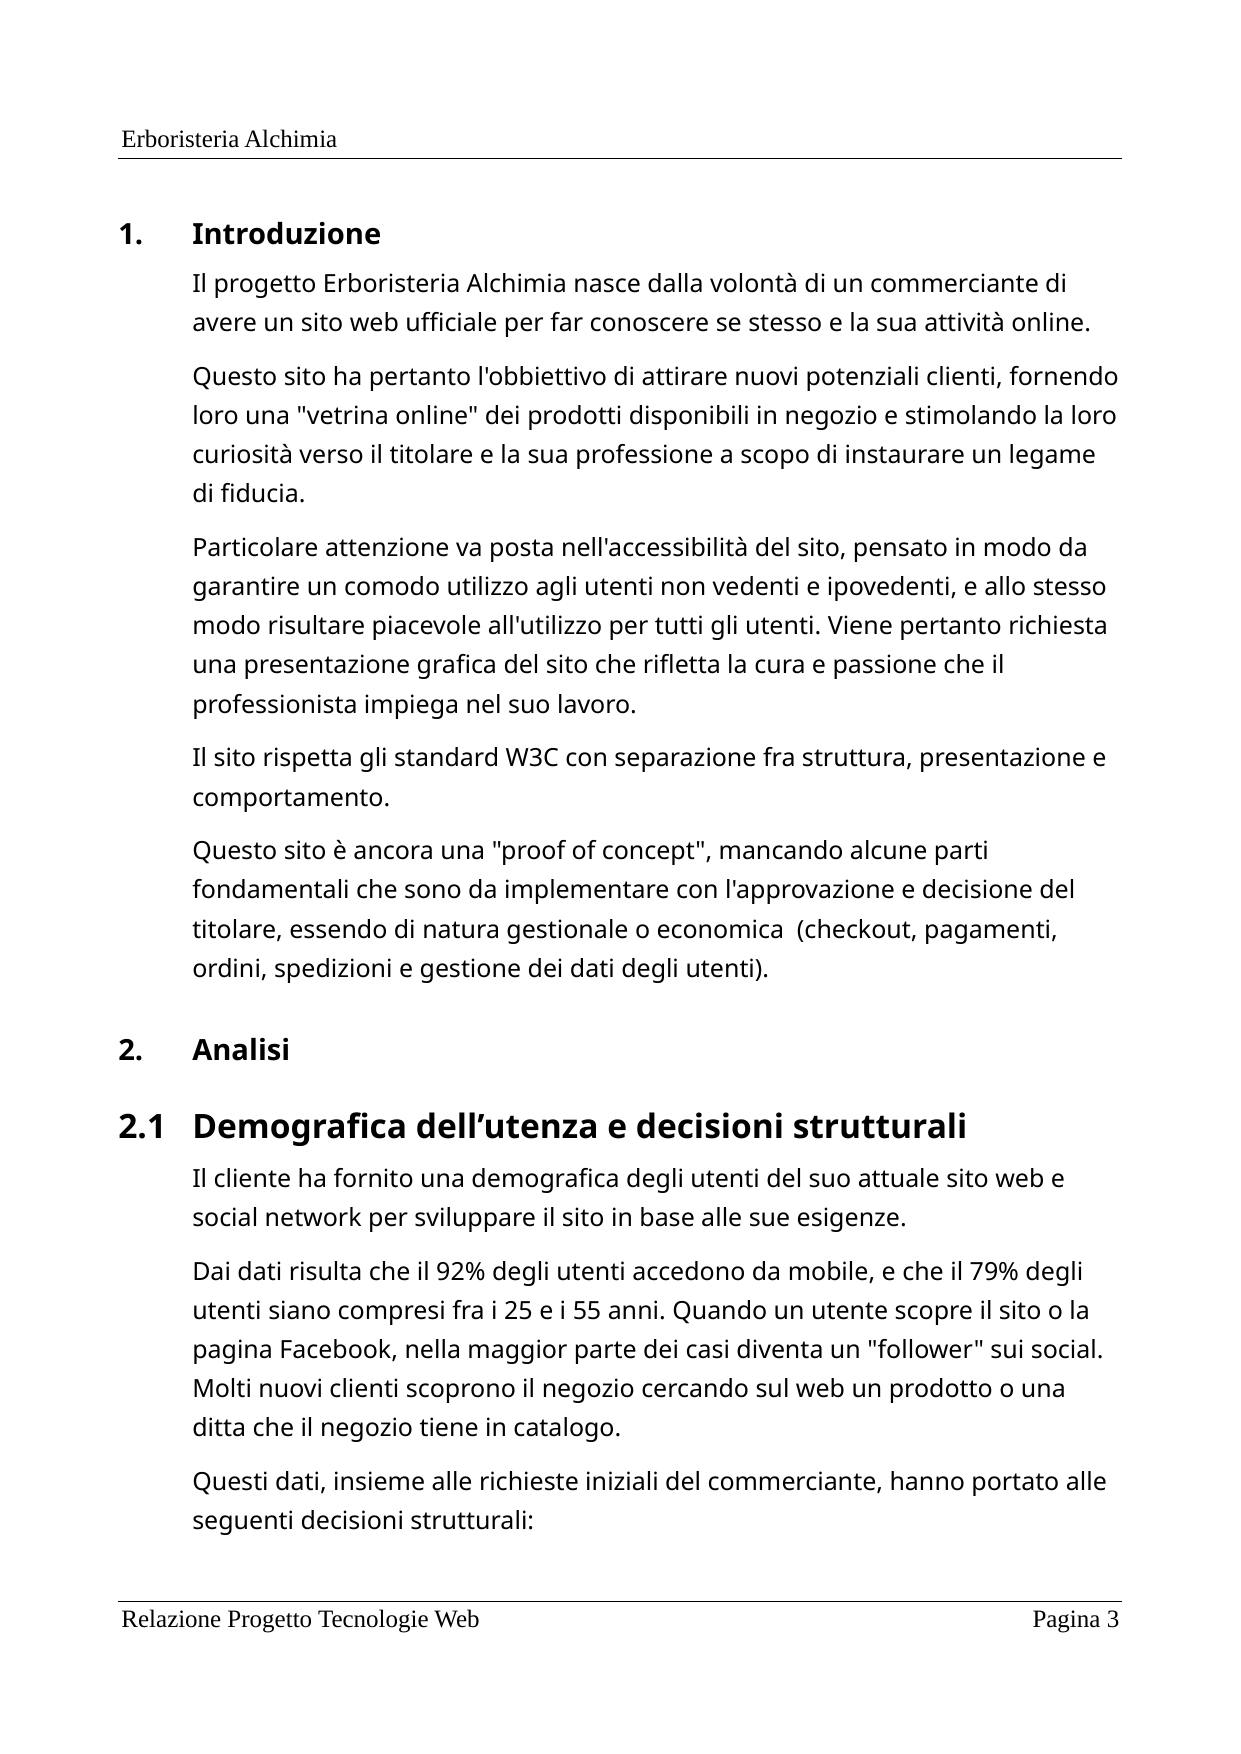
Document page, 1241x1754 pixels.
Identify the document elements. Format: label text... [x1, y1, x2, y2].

text Il cliente ha fornito una demografica degli utenti del suo attuale sito web e social network per sviluppare il sito in base alle sue esigenze. [192, 1161, 1122, 1234]
subtitle 2. Analisi [118, 1029, 1122, 1069]
text Questo sito è ancora una "proof of concept", mancando alcune parti fondamentali che sono da implementare con l'approvazione e decisione del titolare, essendo di natura gestionale o economica (checkout, pagamenti, ordini, spedizioni e gestione dei dati degli utenti). [192, 833, 1122, 984]
text Il sito rispetta gli standard W3C con separazione fra struttura, presentazione e comportamento. [192, 740, 1122, 813]
text Dai dati risulta che il 92% degli utenti accedono da mobile, e che il 79% degli utenti siano compresi fra i 25 e i 55 anni. Quando un utente scopre il sito o la pagina Facebook, nella maggior parte dei casi diventa un "follower" sui social. Molti nuovi clienti scoprono il negozio cercando sul web un prodotto o una ditta che il negozio tiene in catalogo. [192, 1253, 1122, 1444]
subtitle 2.1 Demografica dell’utenza e decisioni strutturali [118, 1102, 1122, 1148]
subtitle 1. Introduzione [118, 213, 1122, 253]
text Particolare attenzione va posta nell'accessibilità del sito, pensato in modo da garantire un comodo utilizzo agli utenti non vedenti e ipovedenti, e allo stesso modo risultare piacevole all'utilizzo per tutti gli utenti. Viene pertanto richiesta una presentazione grafica del sito che rifletta la cura e passione che il professionista impiega nel suo lavoro. [192, 530, 1122, 720]
text Questi dati, insieme alle richieste iniziali del commerciante, hanno portato alle seguenti decisioni strutturali: [192, 1464, 1122, 1537]
text Il progetto Erboristeria Alchimia nasce dalla volontà di un commerciante di avere un sito web ufficiale per far conoscere se stesso e la sua attività online. [192, 266, 1122, 339]
text Questo sito ha pertanto l'obbiettivo di attirare nuovi potenziali clienti, fornendo loro una "vetrina online" dei prodotti disponibili in negozio e stimolando la loro curiosità verso il titolare e la sua professione a scopo di instaurare un legame di fiducia. [192, 358, 1122, 510]
